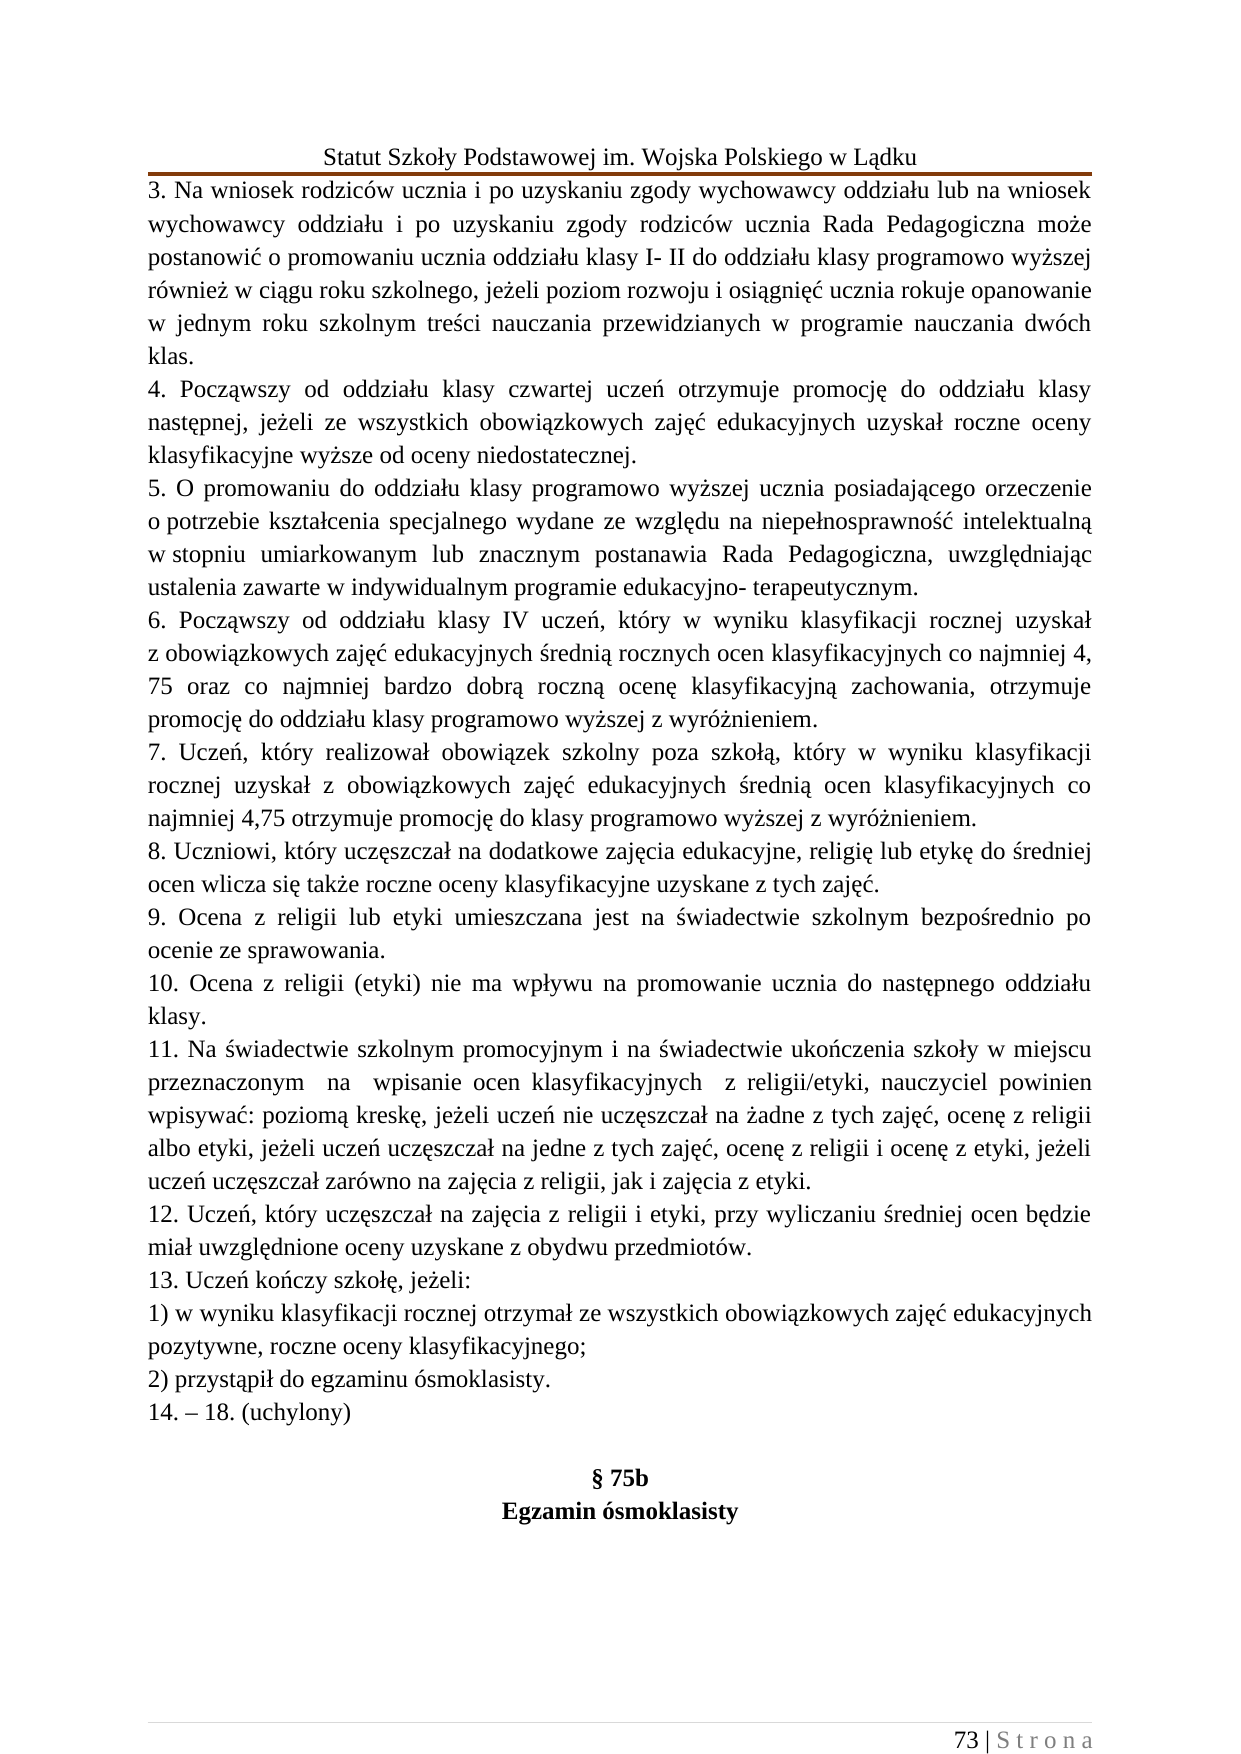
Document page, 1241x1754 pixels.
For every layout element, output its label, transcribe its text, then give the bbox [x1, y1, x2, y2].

text 6. Począwszy od oddziału klasy IV uczeń, który w wyniku klasyfikacji rocznej uzyskał z obowiązkowych zajęć edukacyjnych średnią rocznych ocen klasyfikacyjnych co najmniej 4, 75 oraz co najmniej bardzo dobrą roczną ocenę klasyfikacyjną zachowania, otrzymuje promocję do oddziału klasy programowo wyższej z wyróżnieniem. [148, 605, 1092, 733]
text 11. Na świadectwie szkolnym promocyjnym i na świadectwie ukończenia szkoły w miejscu przeznaczonym na wpisanie ocen klasyfikacyjnych z religii/etyki, nauczyciel powinien wpisywać: poziomą kreskę, jeżeli uczeń nie uczęszczał na żadne z tych zajęć, ocenę z religii albo etyki, jeżeli uczeń uczęszczał na jedne z tych zajęć, ocenę z religii i ocenę z etyki, jeżeli uczeń uczęszczał zarówno na zajęcia z religii, jak i zajęcia z etyki. [148, 1034, 1092, 1195]
text 9. Ocena z religii lub etyki umieszczana jest na świadectwie szkolnym bezpośrednio po ocenie ze sprawowania. [148, 902, 1092, 964]
text 4. Począwszy od oddziału klasy czwartej uczeń otrzymuje promocję do oddziału klasy następnej, jeżeli ze wszystkich obowiązkowych zajęć edukacyjnych uzyskał roczne oceny klasyfikacyjne wyższe od oceny niedostatecznej. [148, 374, 1092, 468]
text 7. Uczeń, który realizował obowiązek szkolny poza szkołą, który w wyniku klasyfikacji rocznej uzyskał z obowiązkowych zajęć edukacyjnych średnią ocen klasyfikacyjnych co najmniej 4,75 otrzymuje promocję do klasy programowo wyższej z wyróżnieniem. [148, 737, 1092, 832]
text 13. Uczeń kończy szkołę, jeżeli: [148, 1265, 1092, 1294]
text 10. Ocena z religii (etyki) nie ma wpływu na promowanie ucznia do następnego oddziału klasy. [148, 968, 1092, 1030]
text 2) przystąpił do egzaminu ósmoklasisty. [148, 1364, 1092, 1393]
text 12. Uczeń, który uczęszczał na zajęcia z religii i etyki, przy wyliczaniu średniej ocen będzie miał uwzględnione oceny uzyskane z obydwu przedmiotów. [148, 1199, 1092, 1261]
text Egzamin ósmoklasisty [148, 1496, 1092, 1525]
text 1) w wyniku klasyfikacji rocznej otrzymał ze wszystkich obowiązkowych zajęć edukacyjnych pozytywne, roczne oceny klasyfikacyjnego; [148, 1298, 1092, 1360]
text 3. Na wniosek rodziców ucznia i po uzyskaniu zgody wychowawcy oddziału lub na wniosek wychowawcy oddziału i po uzyskaniu zgody rodziców ucznia Rada Pedagogiczna może postanowić o promowaniu ucznia oddziału klasy I- II do oddziału klasy programowo wyższej również w ciągu roku szkolnego, jeżeli poziom rozwoju i osiągnięć ucznia rokuje opanowanie w jednym roku szkolnym treści nauczania przewidzianych w programie nauczania dwóch klas. [148, 176, 1092, 369]
text 14. – 18. (uchylony) [148, 1397, 1092, 1426]
text 5. O promowaniu do oddziału klasy programowo wyższej ucznia posiadającego orzeczenie o potrzebie kształcenia specjalnego wydane ze względu na niepełnosprawność intelektualną w stopniu umiarkowanym lub znacznym postanawia Rada Pedagogiczna, uwzględniając ustalenia zawarte w indywidualnym programie edukacyjno- terapeutycznym. [148, 473, 1092, 601]
text § 75b [148, 1463, 1092, 1492]
text 8. Uczniowi, który uczęszczał na dodatkowe zajęcia edukacyjne, religię lub etykę do średniej ocen wlicza się także roczne oceny klasyfikacyjne uzyskane z tych zajęć. [148, 836, 1092, 898]
